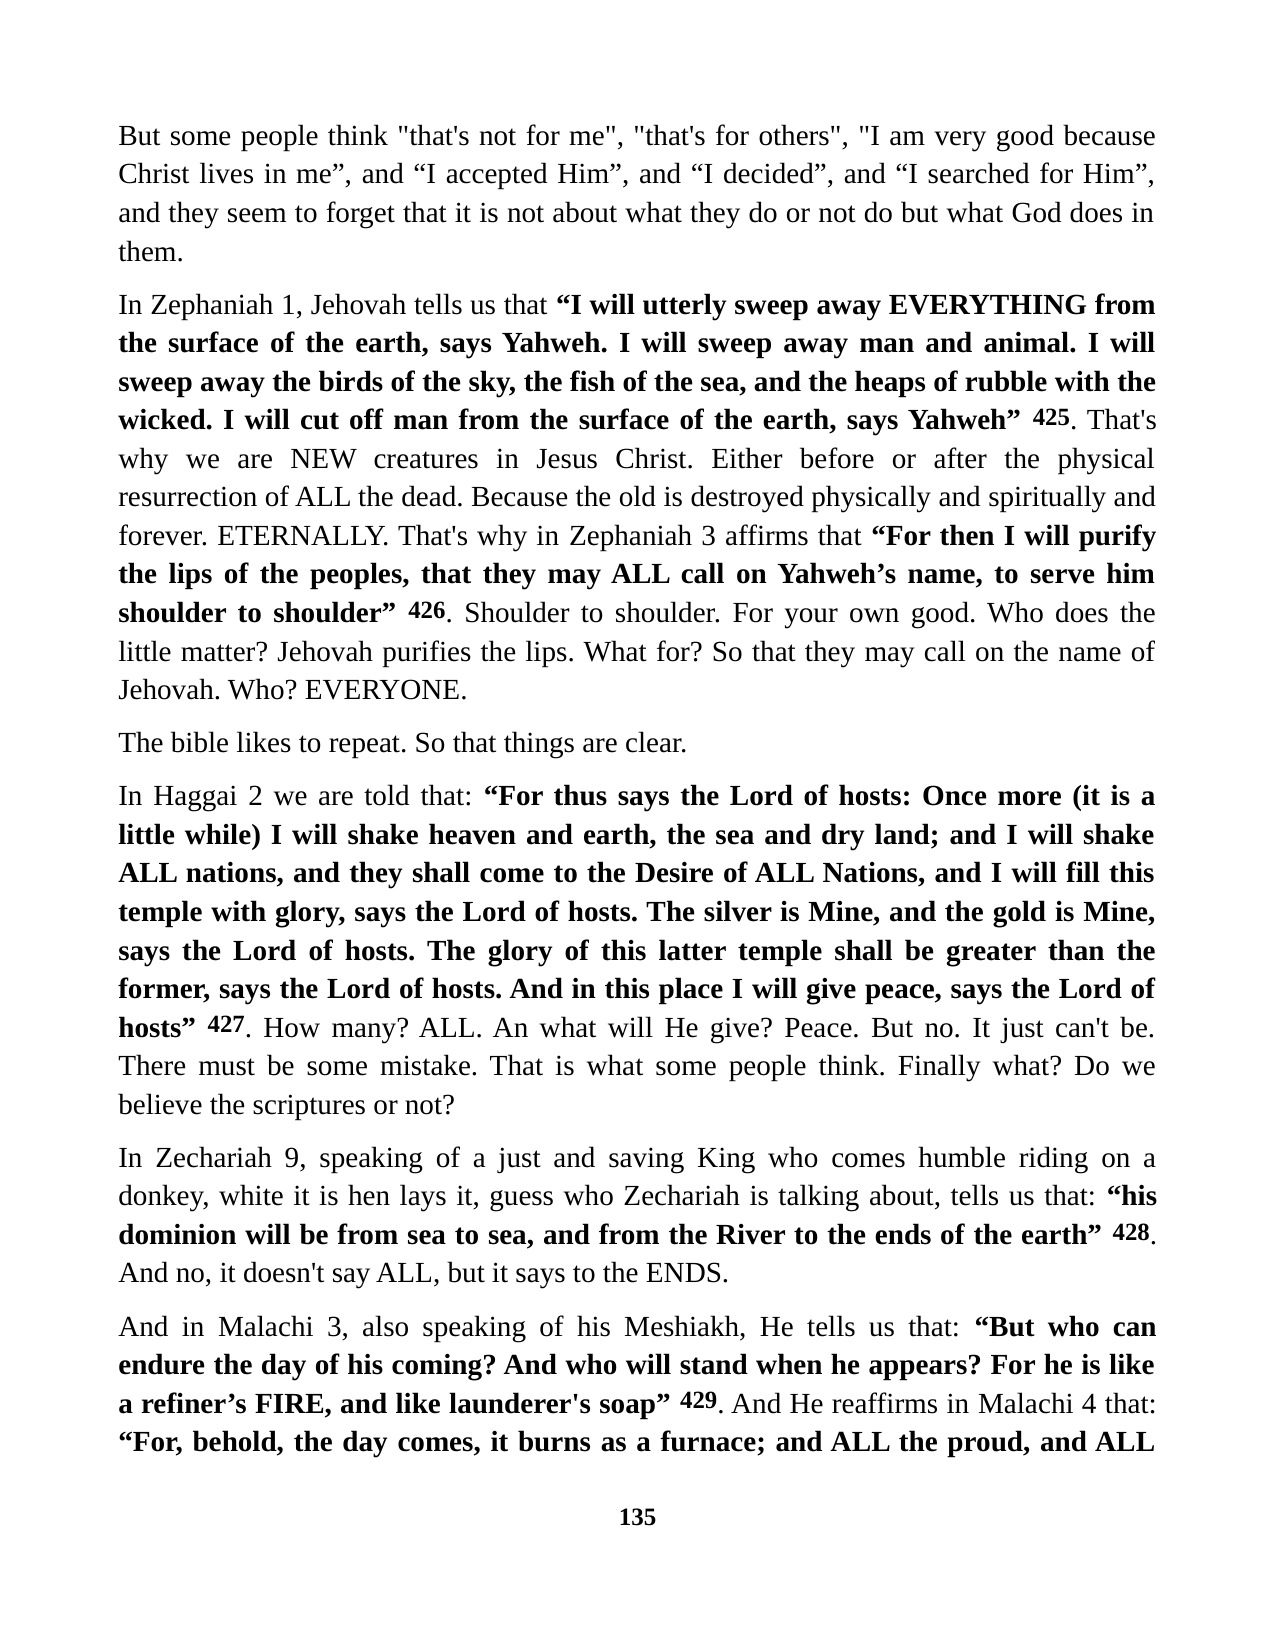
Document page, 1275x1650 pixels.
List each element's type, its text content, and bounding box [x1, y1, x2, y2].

text And in Malachi 3, also speaking of his Meshiakh, He tells us that: “But who can endure the day of his coming? And who will stand when he appears? For he is like a refiner’s FIRE, and like launderer's soap” . And He reaffirms in Malachi 4 that: “For, behold, the day comes, it burns as a furnace; and ALL the proud, and ALL [118, 1309, 1157, 1458]
text In Zephaniah 1, Jehovah tells us that “I will utterly sweep away EVERYTHING from the surface of the earth, says Yahweh. I will sweep away man and animal. I will sweep away the birds of the sky, the fish of the sea, and the heaps of rubble with the wicked. I will cut off man from the surface of the earth, says Yahweh” . That's why we are NEW creatures in Jesus Christ. Either before or after the physical resurrection of ALL the dead. Because the old is destroyed physically and spiritually and forever. ETERNALLY. That's why in Zephaniah 3 affirms that “For then I will purify the lips of the peoples, that they may ALL call on Yahweh’s name, to serve him shoulder to shoulder” . Shoulder to shoulder. For your own good. Who does the little matter? Jehovah purifies the lips. What for? So that they may call on the name of Jehovah. Who? EVERYONE. [118, 287, 1157, 706]
text In Haggai 2 we are told that: “For thus says the Lord of hosts: Once more (it is a little while) I will shake heaven and earth, the sea and dry land; and I will shake ALL nations, and they shall come to the Desire of ALL Nations, and I will fill this temple with glory, says the Lord of hosts. The silver is Mine, and the gold is Mine, says the Lord of hosts. The glory of this latter temple shall be greater than the former, says the Lord of hosts. And in this place I will give peace, says the Lord of hosts” . How many? ALL. An what will He give? Peace. But no. It just can't be. There must be some mistake. That is what some people think. Finally what? Do we believe the scriptures or not? [118, 778, 1157, 1120]
text In Zechariah 9, speaking of a just and saving King who comes humble riding on a donkey, white it is hen lays it, guess who Zechariah is talking about, tells us that: “his dominion will be from sea to sea, and from the River to the ends of the earth” . And no, it doesn't say ALL, but it says to the ENDS. [118, 1140, 1157, 1289]
text The bible likes to repeat. So that things are clear. [118, 725, 1157, 759]
text But some people think "that's not for me", "that's for others", "I am very good because Christ lives in me”, and “I accepted Him”, and “I decided”, and “I searched for Him”, and they seem to forget that it is not about what they do or not do but what God does in them. [118, 118, 1157, 267]
